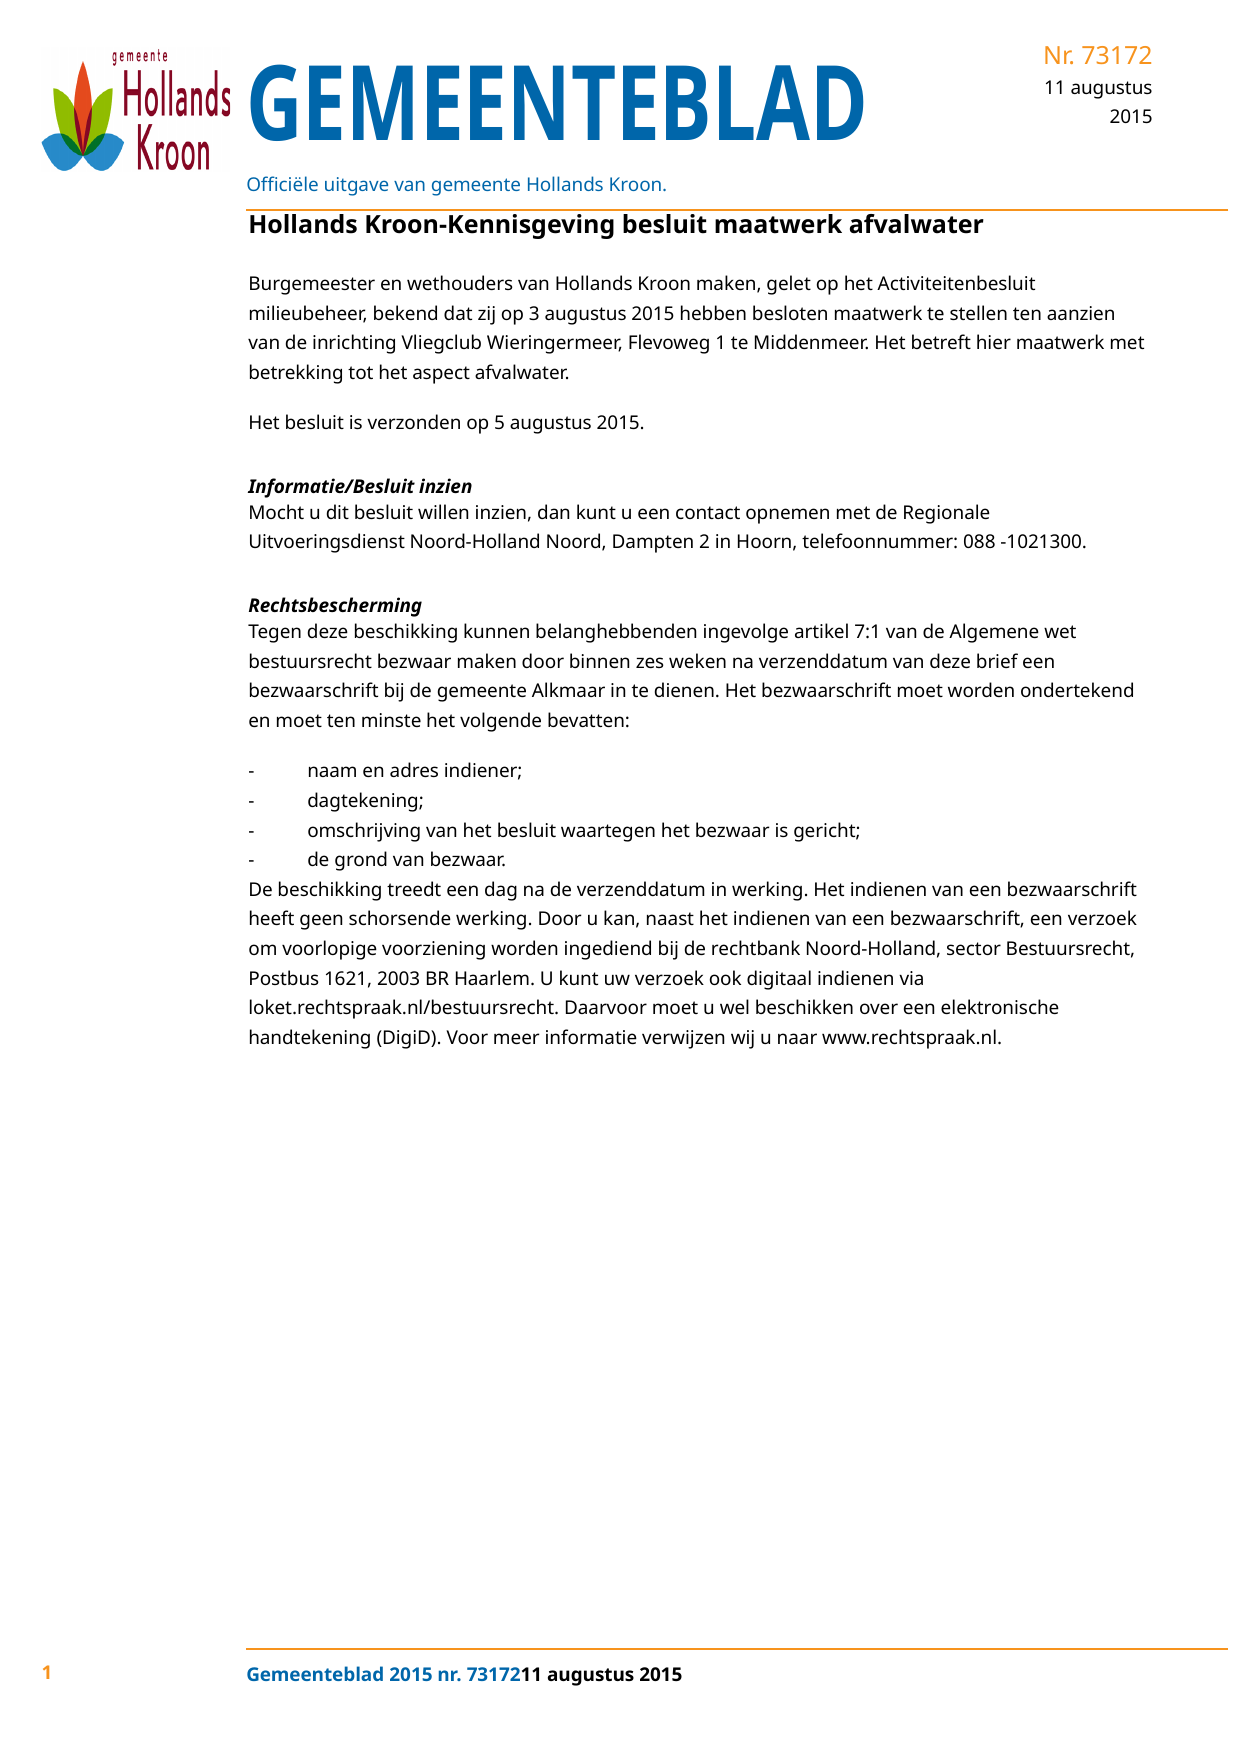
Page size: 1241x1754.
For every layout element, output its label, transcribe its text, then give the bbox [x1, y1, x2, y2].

list de grond van bezwaar. [248, 846, 1152, 872]
text Het besluit is verzonden op 5 augustus 2015. [248, 409, 1152, 435]
list omschrijving van het besluit waartegen het bezwaar is gericht; [248, 817, 1152, 842]
text Hollands Kroon-Kennisgeving besluit maatwerk afvalwater [248, 211, 1152, 241]
text Tegen deze beschikking kunnen belanghebbenden ingevolge artikel 7:1 van de Algemene wet bestuursrecht bezwaar maken door binnen zes weken na verzenddatum van deze brief een bezwaarschrift bij de gemeente Alkmaar in te dienen. Het bezwaarschrift moet worden ondertekend en moet ten minste het volgende bevatten: [248, 618, 1152, 733]
text Rechtsbescherming [248, 593, 1152, 618]
list dagtekening; [248, 787, 1152, 813]
text Burgemeester en wethouders van Hollands Kroon maken, gelet op het Activiteitenbesluit milieubeheer, bekend dat zij op 3 augustus 2015 hebben besloten maatwerk te stellen ten aanzien van de inrichting Vliegclub Wieringermeer, Flevoweg 1 te Middenmeer. Het betreft hier maatwerk met betrekking tot het aspect afvalwater. [248, 270, 1152, 385]
text Informatie/Besluit inzien [248, 473, 1152, 499]
picture [41, 47, 231, 172]
list naam en adres indiener; [248, 758, 1152, 783]
text Mocht u dit besluit willen inzien, dan kunt u een contact opnemen met de Regionale Uitvoeringsdienst Noord-Holland Noord, Dampten 2 in Hoorn, telefoonnummer: 088 -1021300. [248, 499, 1152, 554]
text De beschikking treedt een dag na de verzenddatum in werking. Het indienen van een bezwaarschrift heeft geen schorsende werking. Door u kan, naast het indienen van een bezwaarschrift, een verzoek om voorlopige voorziening worden ingediend bij de rechtbank Noord-Holland, sector Bestuursrecht, Postbus 1621, 2003 BR Haarlem. U kunt uw verzoek ook digitaal indienen via loket.rechtspraak.nl/bestuursrecht. Daarvoor moet u wel beschikken over een elektronische handtekening (DigiD). Voor meer informatie verwijzen wij u naar www.rechtspraak.nl. [248, 876, 1152, 1049]
